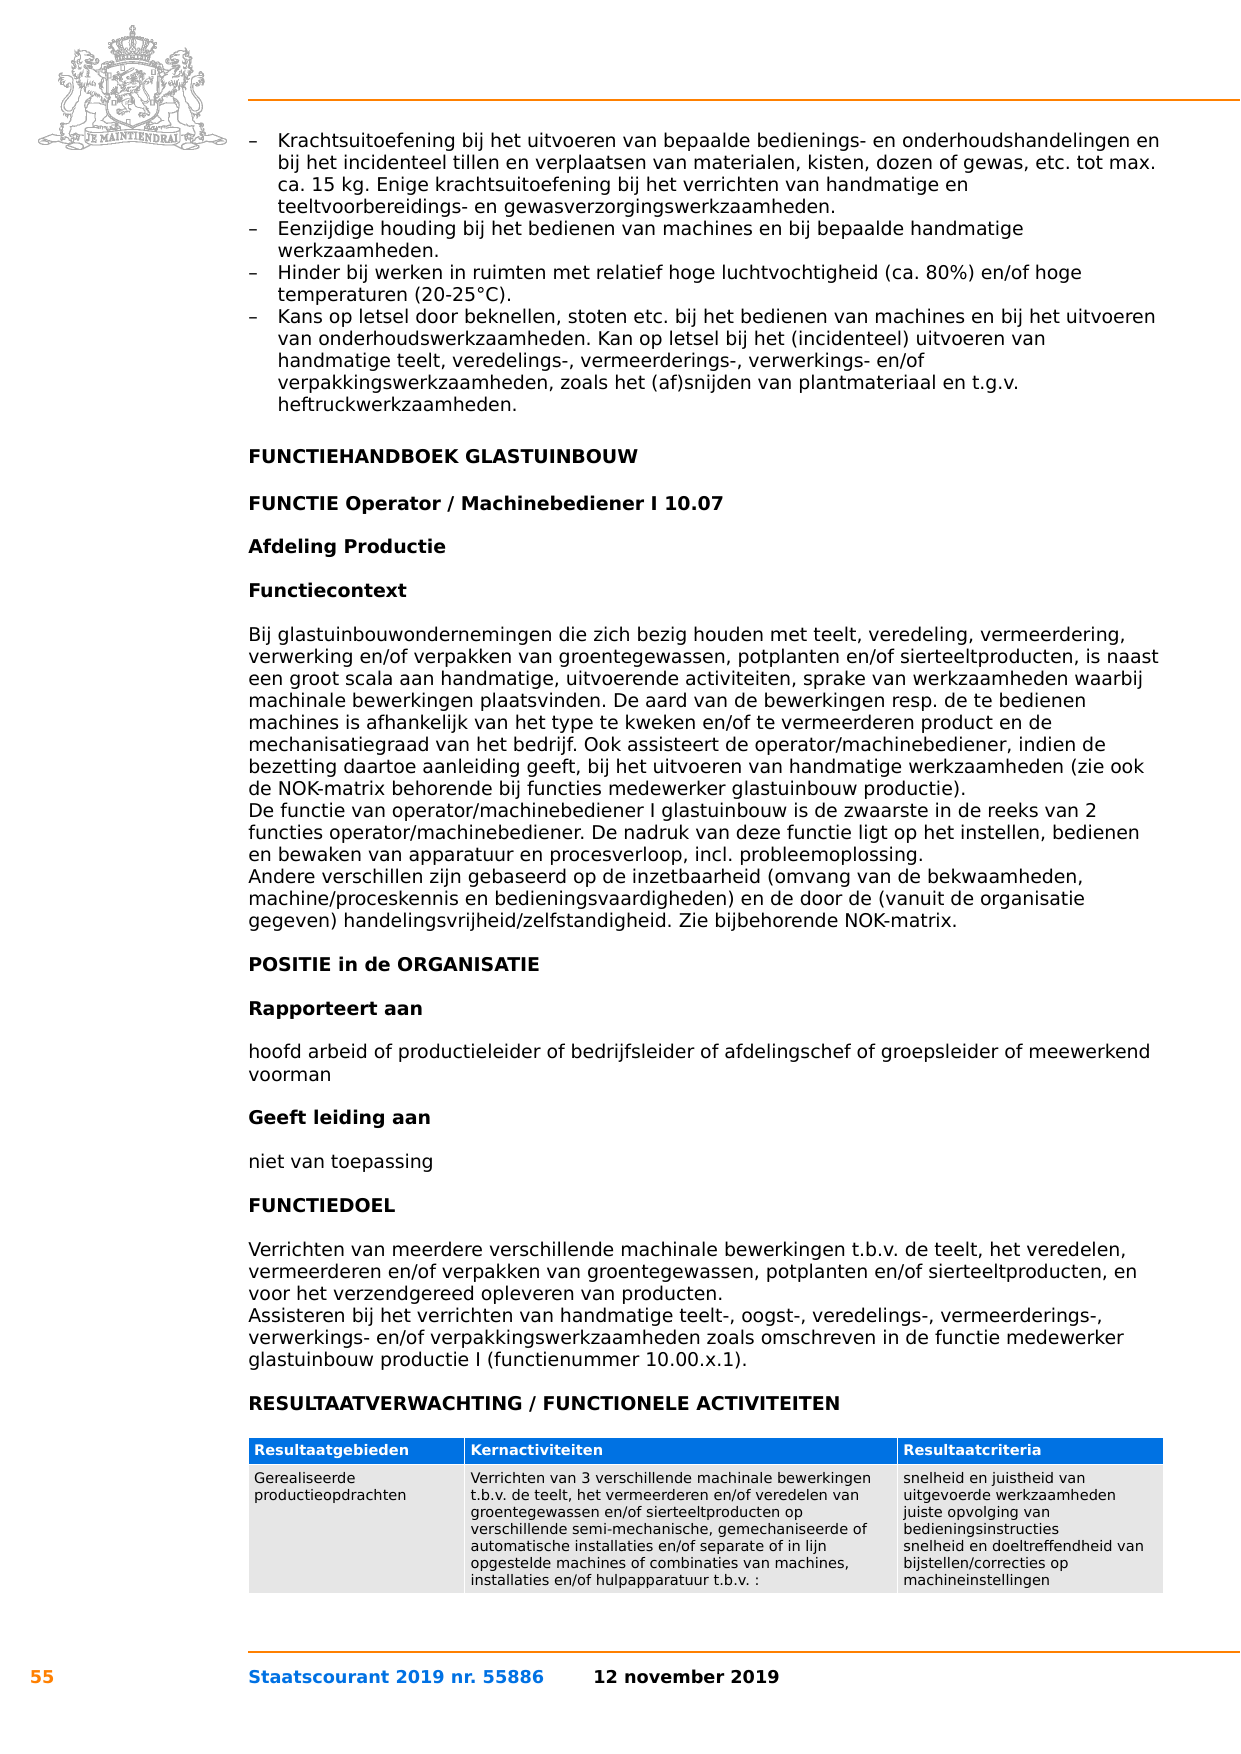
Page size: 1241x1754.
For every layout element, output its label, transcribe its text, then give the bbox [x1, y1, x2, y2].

table_cell snelheid en juistheid van uitgevoerde werkzaamheden juiste opvolging van bedieningsinstructies snelheid en doeltreffendheid van bijstellen/correcties op machineinstellingen [898, 1465, 1163, 1593]
subtitle FUNCTIEHANDBOEK GLASTUINBOUW [248, 446, 1163, 468]
text Geeft leiding aan [248, 1107, 1163, 1129]
text Bij glastuinbouwondernemingen die zich bezig houden met teelt, veredeling, vermeerdering, verwerking en/of verpakken van groentegewassen, potplanten en/of sierteeltproducten, is naast een groot scala aan handmatige, uitvoerende activiteiten, sprake van werkzaamheden waarbij machinale bewerkingen plaatsvinden. De aard van de bewerkingen resp. de te bedienen machines is afhankelijk van het type te kweken en/of te vermeerderen product en de mechanisatiegraad van het bedrijf. Ook assisteert de operator/machinebediener, indien de bezetting daartoe aanleiding geeft, bij het uitvoeren van handmatige werkzaamheden (zie ook de NOK-matrix behorende bij functies medewerker glastuinbouw productie). [248, 624, 1163, 800]
text Afdeling Productie [248, 536, 1163, 558]
table_header Kernactiviteiten [465, 1438, 897, 1464]
text Assisteren bij het verrichten van handmatige teelt-, oogst-, veredelings-, vermeerderings-, verwerkings- en/of verpakkingswerkzaamheden zoals omschreven in de functie medewerker glastuinbouw productie I (functienummer 10.00.x.1). [248, 1305, 1163, 1371]
text Rapporteert aan [248, 998, 1163, 1019]
text – Krachtsuitoefening bij het uitvoeren van bepaalde bedienings- en onderhoudshandelingen en bij het incidenteel tillen en verplaatsen van materialen, kisten, dozen of gewas, etc. tot max. ca. 15 kg. Enige krachtsuitoefening bij het verrichten van handmatige en teeltvoorbereidings- en gewasverzorgingswerkzaamheden. [248, 130, 1163, 218]
text Verrichten van meerdere verschillende machinale bewerkingen t.b.v. de teelt, het veredelen, vermeerderen en/of verpakken van groentegewassen, potplanten en/of sierteeltproducten, en voor het verzendgereed opleveren van producten. [248, 1239, 1163, 1305]
text Functiecontext [248, 580, 1163, 602]
table_cell Verrichten van 3 verschillende machinale bewerkingen t.b.v. de teelt, het vermeerderen en/of veredelen van groentegewassen en/of sierteeltproducten op verschillende semi-mechanische, gemechaniseerde of automatische installaties en/of separate of in lijn opgestelde machines of combinaties van machines, installaties en/of hulpapparatuur t.b.v. : [465, 1465, 897, 1593]
text FUNCTIEDOEL [248, 1195, 1163, 1217]
picture [38, 25, 227, 150]
text – Kans op letsel door beknellen, stoten etc. bij het bedienen van machines en bij het uitvoeren van onderhoudswerkzaamheden. Kan op letsel bij het (incidenteel) uitvoeren van handmatige teelt, veredelings-, vermeerderings-, verwerkings- en/of verpakkingswerkzaamheden, zoals het (af)snijden van plantmateriaal en t.g.v. heftruckwerkzaamheden. [248, 306, 1163, 416]
text Andere verschillen zijn gebaseerd op de inzetbaarheid (omvang van de bekwaamheden, machine/proceskennis en bedieningsvaardigheden) en de door de (vanuit de organisatie gegeven) handelingsvrijheid/zelfstandigheid. Zie bijbehorende NOK-matrix. [248, 866, 1163, 932]
text POSITIE in de ORGANISATIE [248, 954, 1163, 976]
text RESULTAATVERWACHTING / FUNCTIONELE ACTIVITEITEN [248, 1393, 1163, 1414]
text niet van toepassing [248, 1151, 1163, 1173]
text De functie van operator/machinebediener I glastuinbouw is de zwaarste in de reeks van 2 functies operator/machinebediener. De nadruk van deze functie ligt op het instellen, bedienen en bewaken van apparatuur en procesverloop, incl. probleemoplossing. [248, 800, 1163, 866]
text hoofd arbeid of productieleider of bedrijfsleider of afdelingschef of groepsleider of meewerkend voorman [248, 1041, 1163, 1085]
table_header Resultaatcriteria [898, 1438, 1163, 1464]
text – Eenzijdige houding bij het bedienen van machines en bij bepaalde handmatige werkzaamheden. [248, 218, 1163, 262]
text – Hinder bij werken in ruimten met relatief hoge luchtvochtigheid (ca. 80%) en/of hoge temperaturen (20-25°C). [248, 262, 1163, 306]
table_header Resultaatgebieden [249, 1438, 464, 1464]
text FUNCTIE Operator / Machinebediener I 10.07 [248, 493, 1163, 514]
table_cell Gerealiseerde productieopdrachten [249, 1465, 464, 1593]
